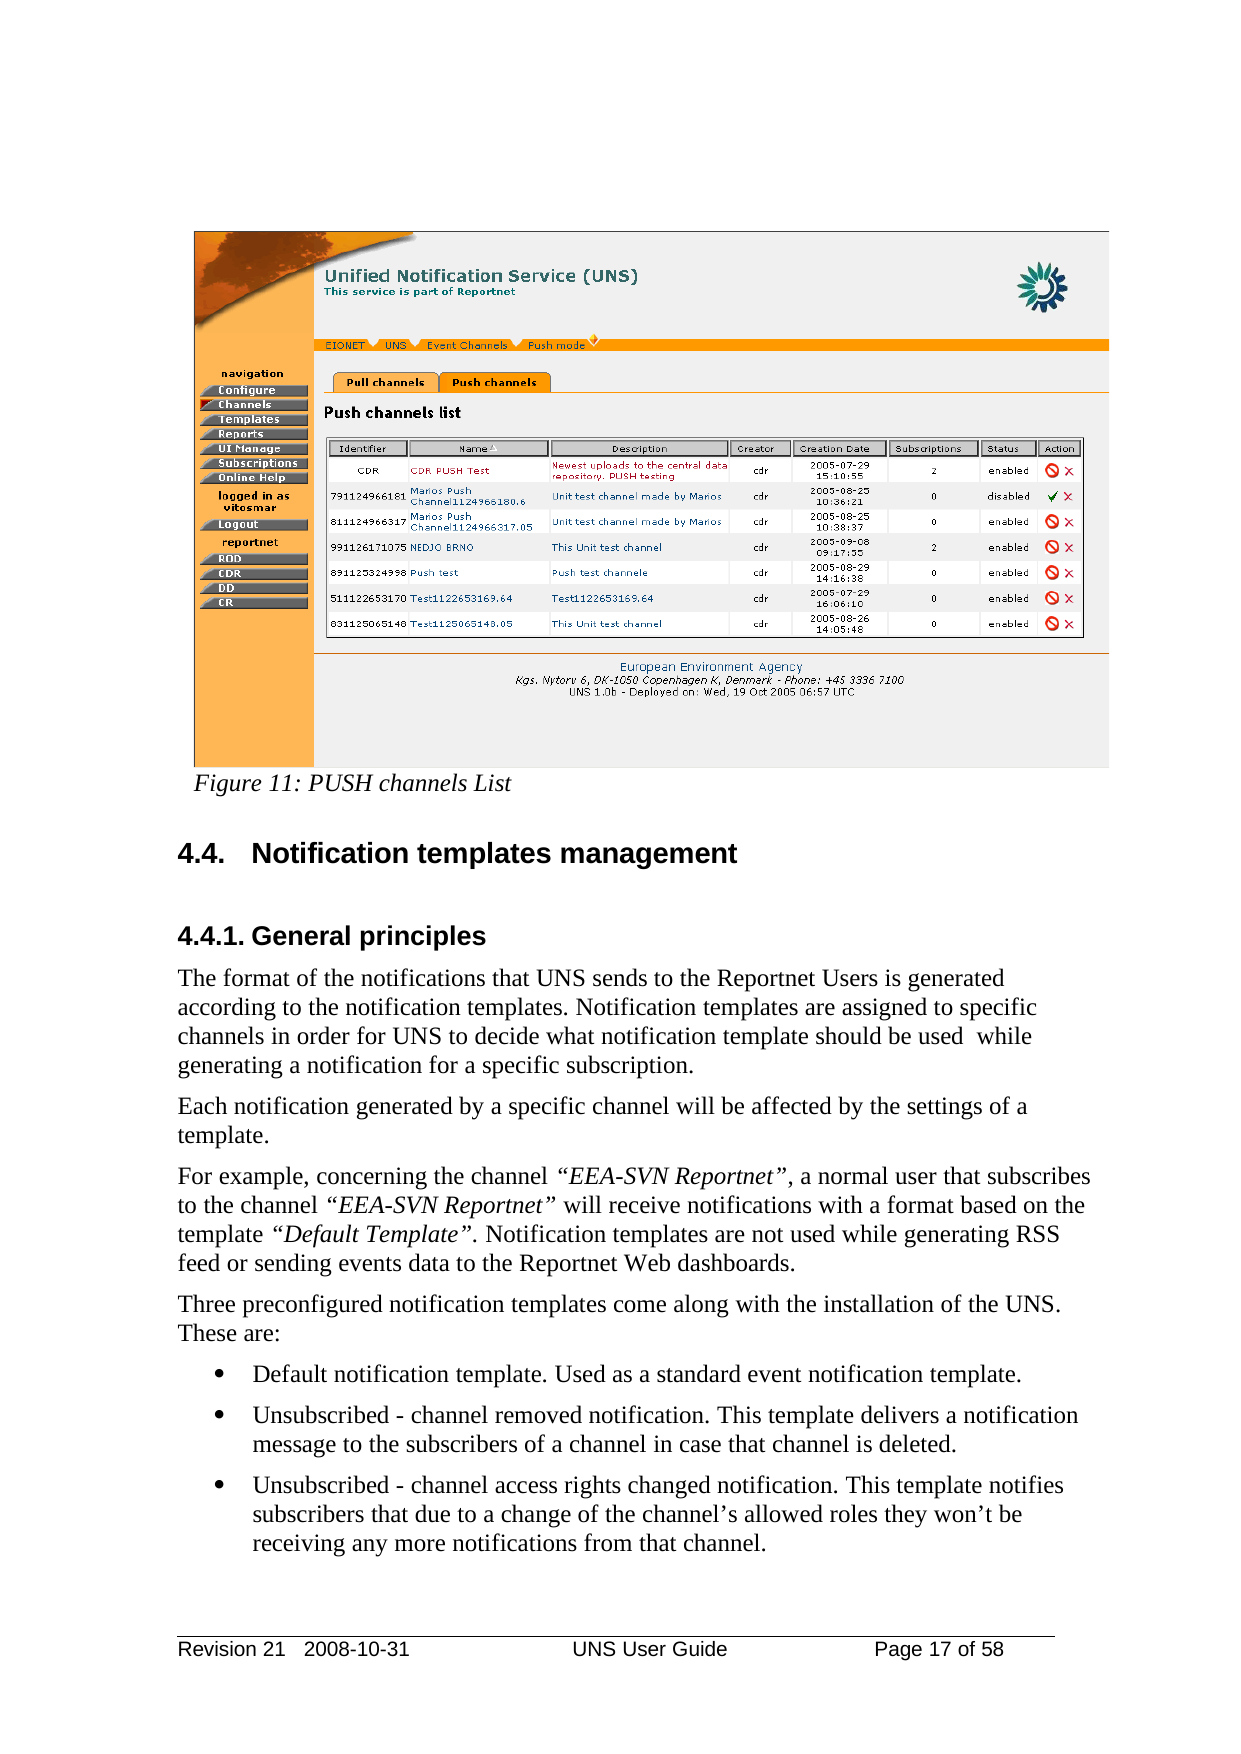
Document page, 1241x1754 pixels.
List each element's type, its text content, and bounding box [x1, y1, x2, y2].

text Three preconfigured notification templates come along with the installation of the UNS. These are: [177, 1289, 1092, 1347]
list Unsubscribed - channel removed notification. This template delivers a notification message to the subscribers of a channel in case that channel is deleted. [215, 1400, 1092, 1458]
subtitle Notification templates management [177, 836, 1092, 870]
list Default notification template. Used as a standard event notification template. [215, 1359, 1092, 1388]
text Figure 11: PUSH channels List [194, 768, 1163, 797]
text Each notification generated by a specific channel will be affected by the settings of a template. [177, 1091, 1092, 1149]
text For example, concerning the channel “EEA-SVN Reportnet”, a normal user that subscribes to the channel “EEA-SVN Reportnet” will receive notifications with a format based on the template “Default Template”. Notification templates are not used while generating RSS feed or sending events data to the Reportnet Web dashboards. [177, 1161, 1092, 1277]
text The format of the notifications that UNS sends to the Reportnet Users is generated according to the notification templates. Notification templates are assigned to specific channels in order for UNS to decide what notification template should be used while generating a notification for a specific subscription. [177, 963, 1092, 1079]
subtitle General principles [177, 919, 1092, 951]
list Unsubscribed - channel access rights changed notification. This template notifies subscribers that due to a change of the channel’s allowed roles they won’t be receiving any more notifications from that channel. [215, 1469, 1092, 1557]
picture [193, 231, 1110, 768]
